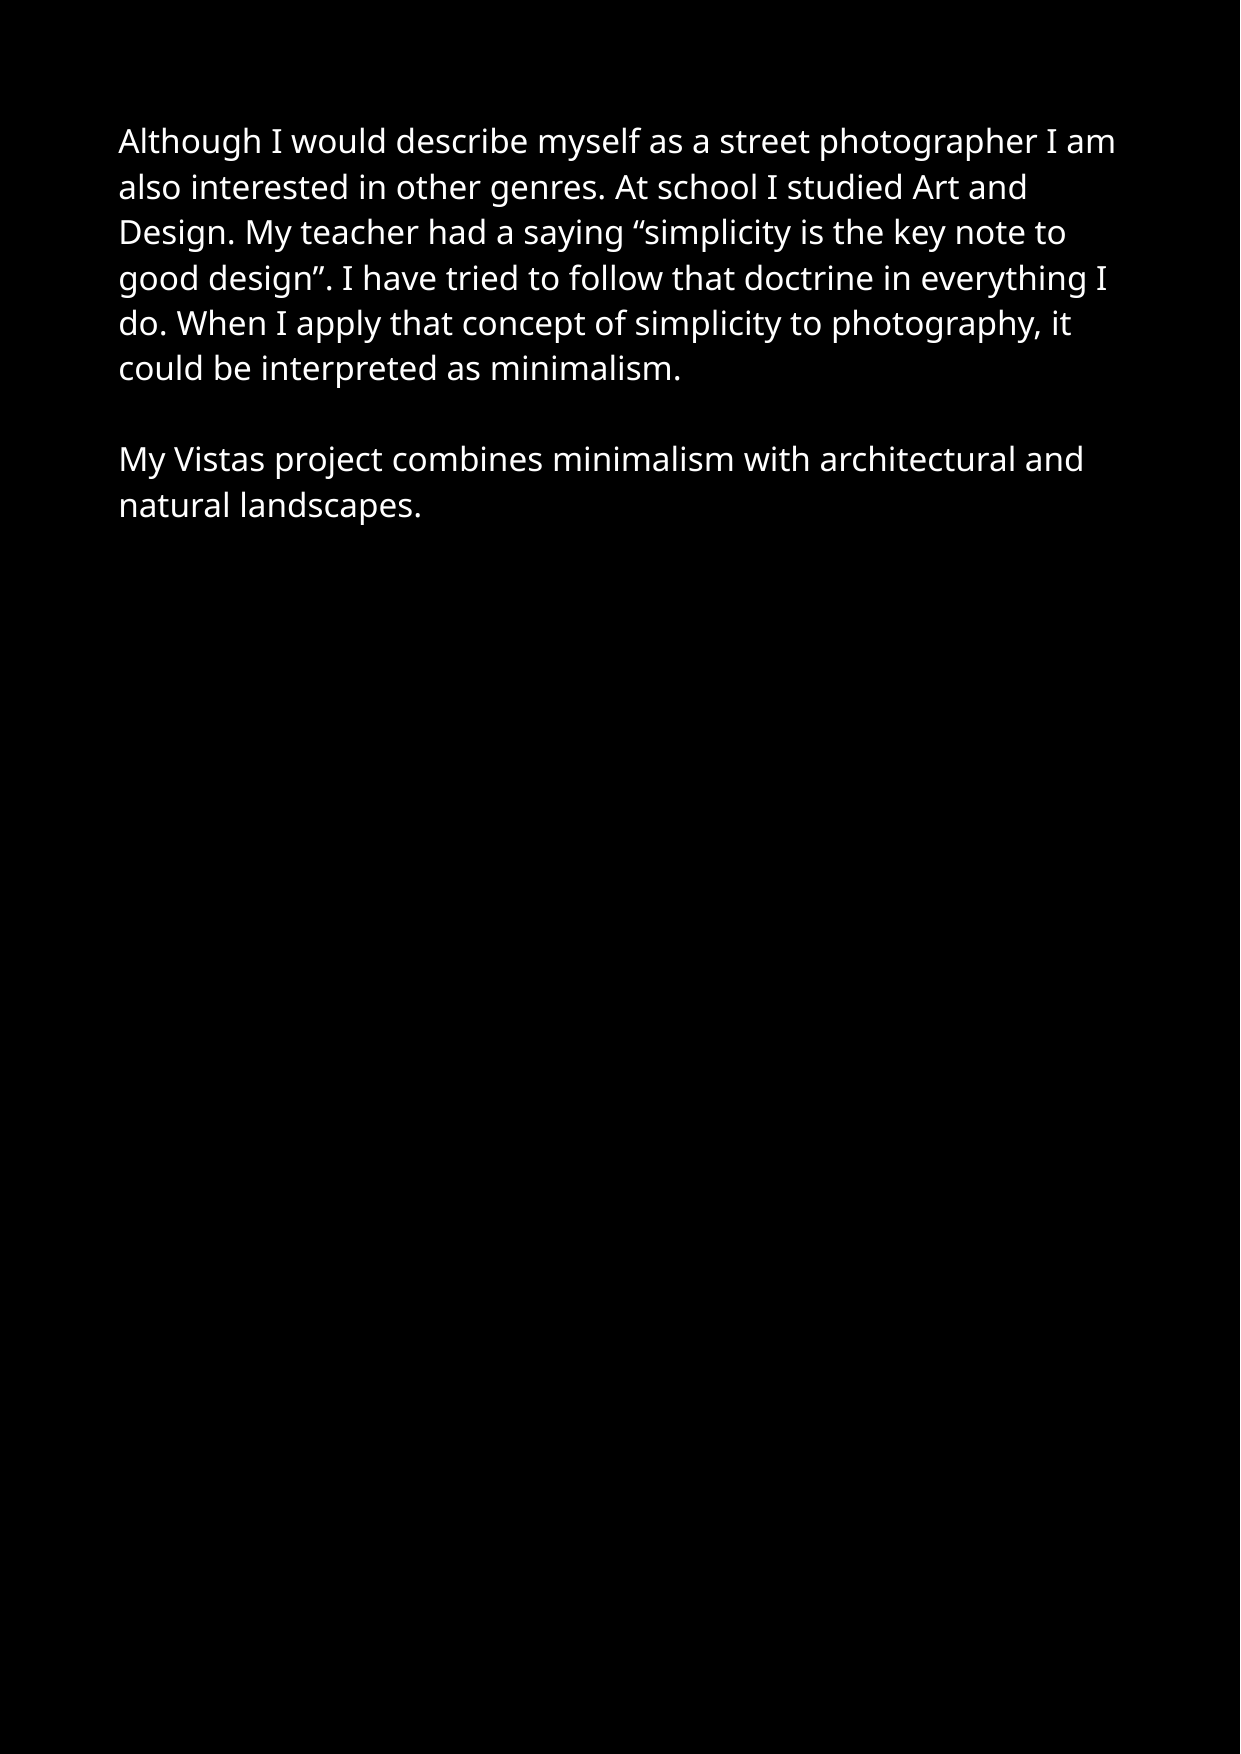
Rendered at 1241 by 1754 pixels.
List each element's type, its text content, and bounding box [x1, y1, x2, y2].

text My Vistas project combines minimalism with architectural and natural landscapes. [118, 436, 1122, 527]
text Although I would describe myself as a street photographer I am also interested in other genres. At school I studied Art and Design. My teacher had a saying “simplicity is the key note to good design”. I have tried to follow that doctrine in everything I do. When I apply that concept of simplicity to photography, it could be interpreted as minimalism. [118, 118, 1122, 391]
